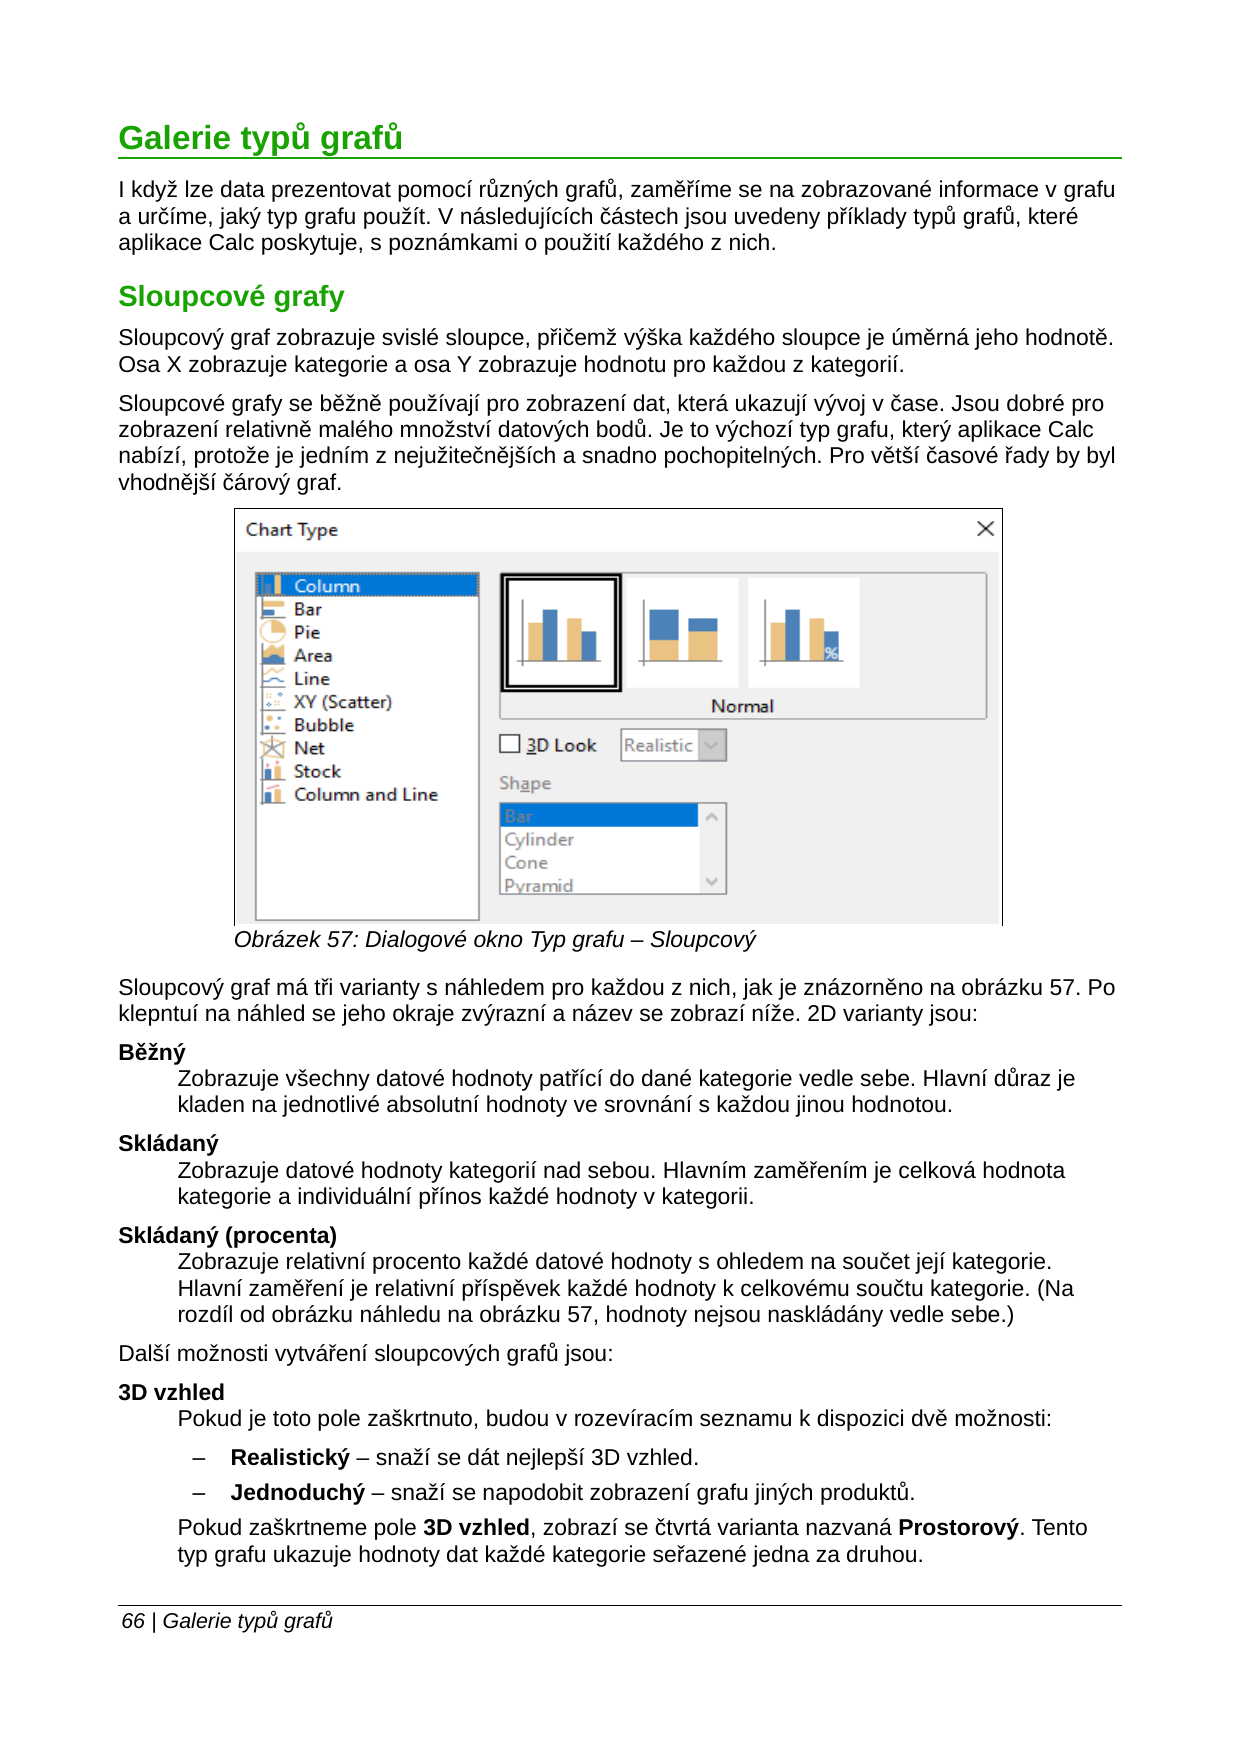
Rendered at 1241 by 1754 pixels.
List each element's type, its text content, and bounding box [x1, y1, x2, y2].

text Další možnosti vytváření sloupcových grafů jsou: [118, 1340, 1122, 1366]
list Realistický – snaží se dát nejlepší 3D vzhled. [192, 1444, 1122, 1470]
text Sloupcové grafy se běžně používají pro zobrazení dat, která ukazují vývoj v čase. Jsou dobré pro zobrazení relativně malého množství datových bodů. Je to výchozí typ grafu, který aplikace Calc nabízí, protože je jedním z nejužitečnějších a snadno pochopitelných. Pro větší časové řady by byl vhodnější čárový graf. [118, 389, 1122, 495]
text I když lze data prezentovat pomocí různých grafů, zaměříme se na zobrazované informace v grafu a určíme, jaký typ grafu použít. V následujících částech jsou uvedeny příklady typů grafů, které aplikace Calc poskytuje, s poznámkami o použití každého z nich. [118, 176, 1122, 255]
text Pokud zaškrtneme pole 3D vzhled, zobrazí se čtvrtá varianta nazvaná Prostorový. Tento typ grafu ukazuje hodnoty dat každé kategorie seřazené jedna za druhou. [177, 1514, 1122, 1567]
subtitle Galerie typů grafů [118, 118, 1122, 157]
text Obrázek 57: Dialogové okno Typ grafu – Sloupcový [234, 924, 1007, 953]
text Sloupcový graf zobrazuje svislé sloupce, přičemž výška každého sloupce je úměrná jeho hodnotě. Osa X zobrazuje kategorie a osa Y zobrazuje hodnotu pro každou z kategorií. [118, 324, 1122, 377]
text Běžný [118, 1039, 1122, 1065]
text Skládaný (procenta) [118, 1222, 1122, 1248]
text 3D vzhled [118, 1378, 1122, 1405]
text Zobrazuje datové hodnoty kategorií nad sebou. Hlavním zaměřením je celková hodnota kategorie a individuální přínos každé hodnoty v kategorii. [177, 1157, 1122, 1209]
text Sloupcový graf má tři varianty s náhledem pro každou z nich, jak je znázorněno na obrázku 57. Po klepntuí na náhled se jeho okraje zvýrazní a název se zobrazí níže. 2D varianty jsou: [118, 973, 1122, 1026]
text Pokud je toto pole zaškrtnuto, budou v rozevíracím seznamu k dispozici dvě možnosti: [177, 1405, 1122, 1431]
subtitle Sloupcové grafy [118, 279, 1122, 313]
text Zobrazuje všechny datové hodnoty patřící do dané kategorie vedle sebe. Hlavní důraz je kladen na jednotlivé absolutní hodnoty ve srovnání s každou jinou hodnotou. [177, 1065, 1122, 1118]
text Zobrazuje relativní procento každé datové hodnoty s ohledem na součet její kategorie. Hlavní zaměření je relativní příspěvek každé hodnoty k celkovému součtu kategorie. (Na rozdíl od obrázku náhledu na obrázku 57, hodnoty nejsou naskládány vedle sebe.) [177, 1248, 1122, 1327]
picture [236, 510, 999, 924]
list Jednoduchý – snaží se napodobit zobrazení grafu jiných produktů. [192, 1479, 1122, 1505]
text Skládaný [118, 1130, 1122, 1157]
